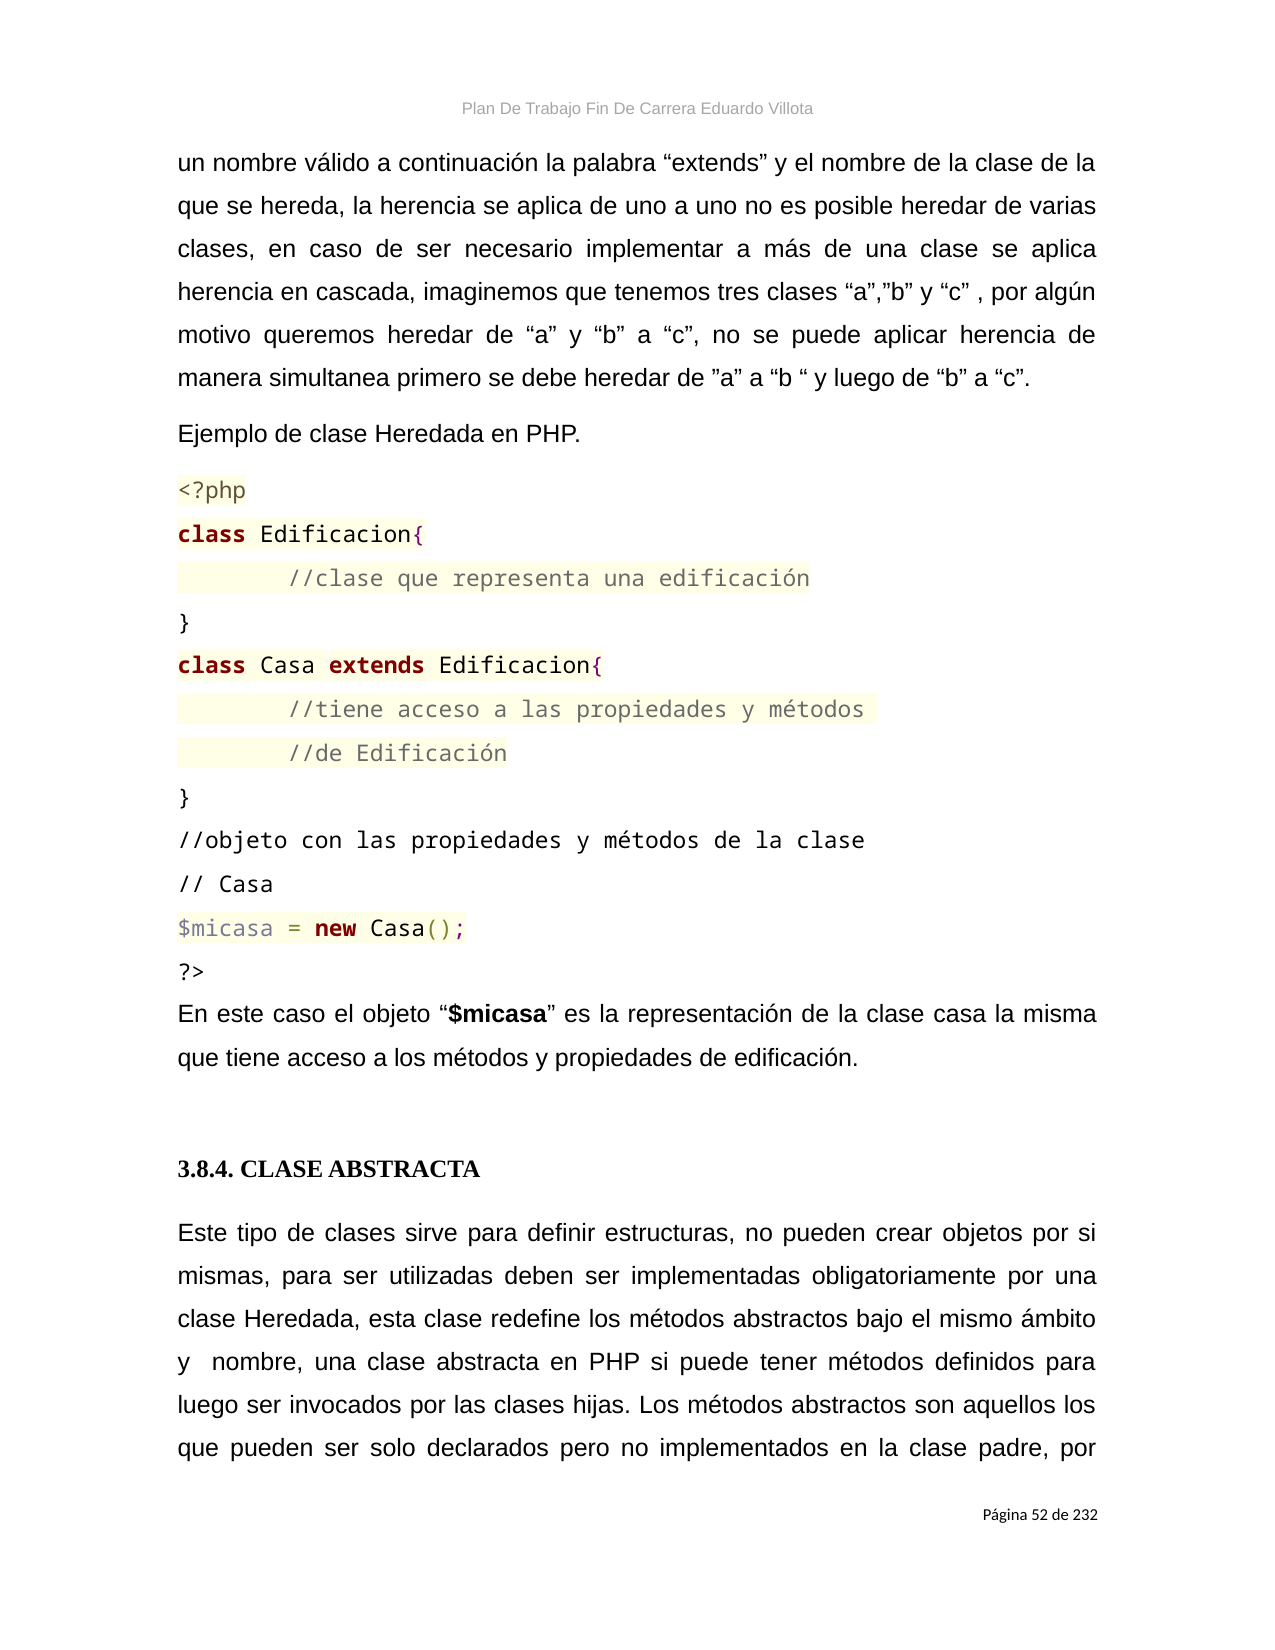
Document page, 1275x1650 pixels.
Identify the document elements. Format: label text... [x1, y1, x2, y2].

text Este tipo de clases sirve para definir estructuras, no pueden crear objetos por si mismas, para ser utilizadas deben ser implementadas obligatoriamente por una clase Heredada, esta clase redefine los métodos abstractos bajo el mismo ámbito y nombre, una clase abstracta en PHP si puede tener métodos definidos para luego ser invocados por las clases hijas. Los métodos abstractos son aquellos los que pueden ser solo declarados pero no implementados en la clase padre, por [177, 1218, 1098, 1462]
text //tiene acceso a las propiedades y métodos [177, 693, 1098, 724]
text $micasa = new Casa(); [177, 912, 1098, 943]
text class Casa extends Edificacion{ [177, 649, 1098, 681]
text Ejemplo de clase Heredada en PHP. [177, 419, 1098, 448]
text //objeto con las propiedades y métodos de la clase [177, 824, 1098, 856]
text ?> [177, 956, 1098, 987]
text class Edificacion{ [177, 518, 1098, 549]
text <?php [177, 474, 1098, 506]
text // Casa [177, 868, 1098, 899]
text } [177, 781, 1098, 812]
text En este caso el objeto “$micasa” es la representación de la clase casa la misma que tiene acceso a los métodos y propiedades de edificación. [177, 999, 1098, 1071]
text } [177, 606, 1098, 637]
text //de Edificación [177, 737, 1098, 768]
text //clase que representa una edificación [177, 562, 1098, 593]
text 3.8.4. CLASE ABSTRACTA [177, 1154, 1098, 1183]
text un nombre válido a continuación la palabra “extends” y el nombre de la clase de la que se hereda, la herencia se aplica de uno a uno no es posible heredar de varias clases, en caso de ser necesario implementar a más de una clase se aplica herencia en cascada, imaginemos que tenemos tres clases “a”,”b” y “c” , por algún motivo queremos heredar de “a” y “b” a “c”, no se puede aplicar herencia de manera simultanea primero se debe heredar de ”a” a “b “ y luego de “b” a “c”. [177, 148, 1098, 392]
